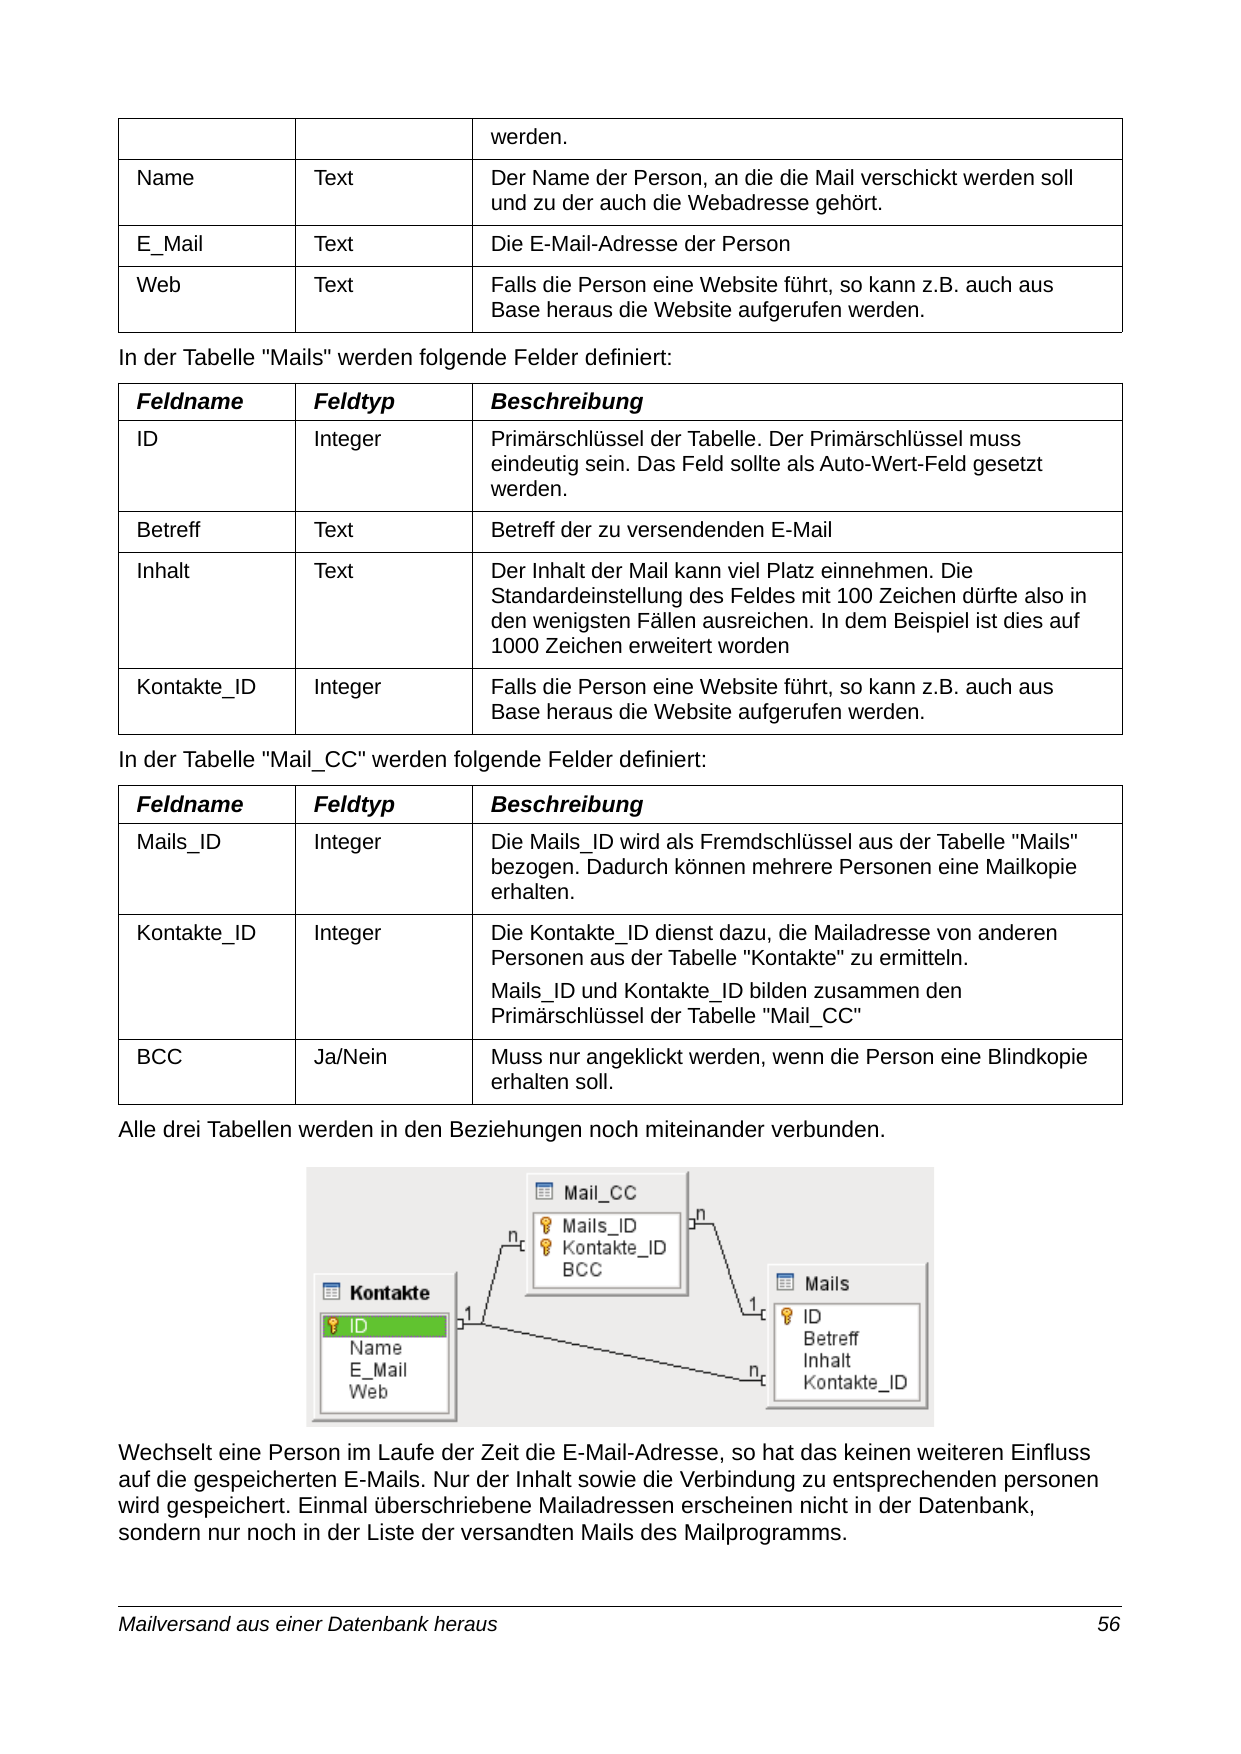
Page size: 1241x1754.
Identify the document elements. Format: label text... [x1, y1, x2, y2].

table_cell Die Mails_ID wird als Fremdschlüssel aus der Tabelle "Mails" bezogen. Dadurch können mehrere Personen eine Mailkopie erhalten. [473, 824, 1122, 914]
text Wechselt eine Person im Laufe der Zeit die E-Mail-Adresse, so hat das keinen weiteren Einfluss auf die gespeicherten E-Mails. Nur der Inhalt sowie die Verbindung zu entsprechenden personen wird gespeichert. Einmal überschriebene Mailadressen erscheinen nicht in der Datenbank, sondern nur noch in der Liste der versandten Mails des Mailprogramms. [118, 1439, 1122, 1545]
table_cell Kontakte_ID [119, 669, 295, 734]
table_cell werden. [473, 119, 1122, 159]
table_cell E_Mail [119, 226, 295, 266]
table_cell BCC [119, 1040, 295, 1104]
table_cell Web [119, 267, 295, 332]
table_cell Die Kontakte_ID dienst dazu, die Mailadresse von anderen Personen aus der Tabelle "Kontakte" zu ermitteln. Mails_ID und Kontakte_ID bilden zusammen den Primärschlüssel der Tabelle "Mail_CC" [473, 915, 1122, 1038]
table_cell Die E-Mail-Adresse der Person [473, 226, 1122, 266]
table_cell [119, 119, 295, 159]
table_header Feldtyp [296, 384, 472, 420]
table_cell Der Name der Person, an die die Mail verschickt werden soll und zu der auch die Webadresse gehört. [473, 160, 1122, 225]
table_cell Falls die Person eine Website führt, so kann z.B. auch aus Base heraus die Website aufgerufen werden. [473, 267, 1122, 332]
table_header Feldname [119, 786, 295, 823]
table_cell Text [296, 226, 472, 266]
table_cell Integer [296, 824, 472, 914]
table_cell Integer [296, 915, 472, 1038]
table_cell Betreff der zu versendenden E-Mail [473, 512, 1122, 552]
table_header Feldname [119, 384, 295, 420]
table_cell Der Inhalt der Mail kann viel Platz einnehmen. Die Standardeinstellung des Feldes mit 100 Zeichen dürfte also in den wenigsten Fällen ausreichen. In dem Beispiel ist dies auf 1000 Zeichen erweitert worden [473, 553, 1122, 668]
table_cell ID [119, 421, 295, 511]
table_cell Primärschlüssel der Tabelle. Der Primärschlüssel muss eindeutig sein. Das Feld sollte als Auto-Wert-Feld gesetzt werden. [473, 421, 1122, 511]
text Alle drei Tabellen werden in den Beziehungen noch miteinander verbunden. [118, 1116, 1122, 1143]
table_cell Text [296, 553, 472, 668]
table_cell Falls die Person eine Website führt, so kann z.B. auch aus Base heraus die Website aufgerufen werden. [473, 669, 1122, 734]
table_cell Mails_ID [119, 824, 295, 914]
table_header Beschreibung [473, 384, 1122, 420]
table_cell [296, 119, 472, 159]
table_header Feldtyp [296, 786, 472, 823]
table_cell Muss nur angeklickt werden, wenn die Person eine Blindkopie erhalten soll. [473, 1040, 1122, 1104]
picture [306, 1167, 935, 1427]
table_cell Integer [296, 421, 472, 511]
text In der Tabelle "Mail_CC" werden folgende Felder definiert: [118, 746, 1122, 772]
table_cell Ja/Nein [296, 1040, 472, 1104]
table_cell Name [119, 160, 295, 225]
table_cell Text [296, 267, 472, 332]
table_cell Integer [296, 669, 472, 734]
text In der Tabelle "Mails" werden folgende Felder definiert: [118, 343, 1122, 370]
table_cell Text [296, 160, 472, 225]
table_header Beschreibung [473, 786, 1122, 823]
table_cell Text [296, 512, 472, 552]
table_cell Betreff [119, 512, 295, 552]
table_cell Inhalt [119, 553, 295, 668]
table_cell Kontakte_ID [119, 915, 295, 1038]
